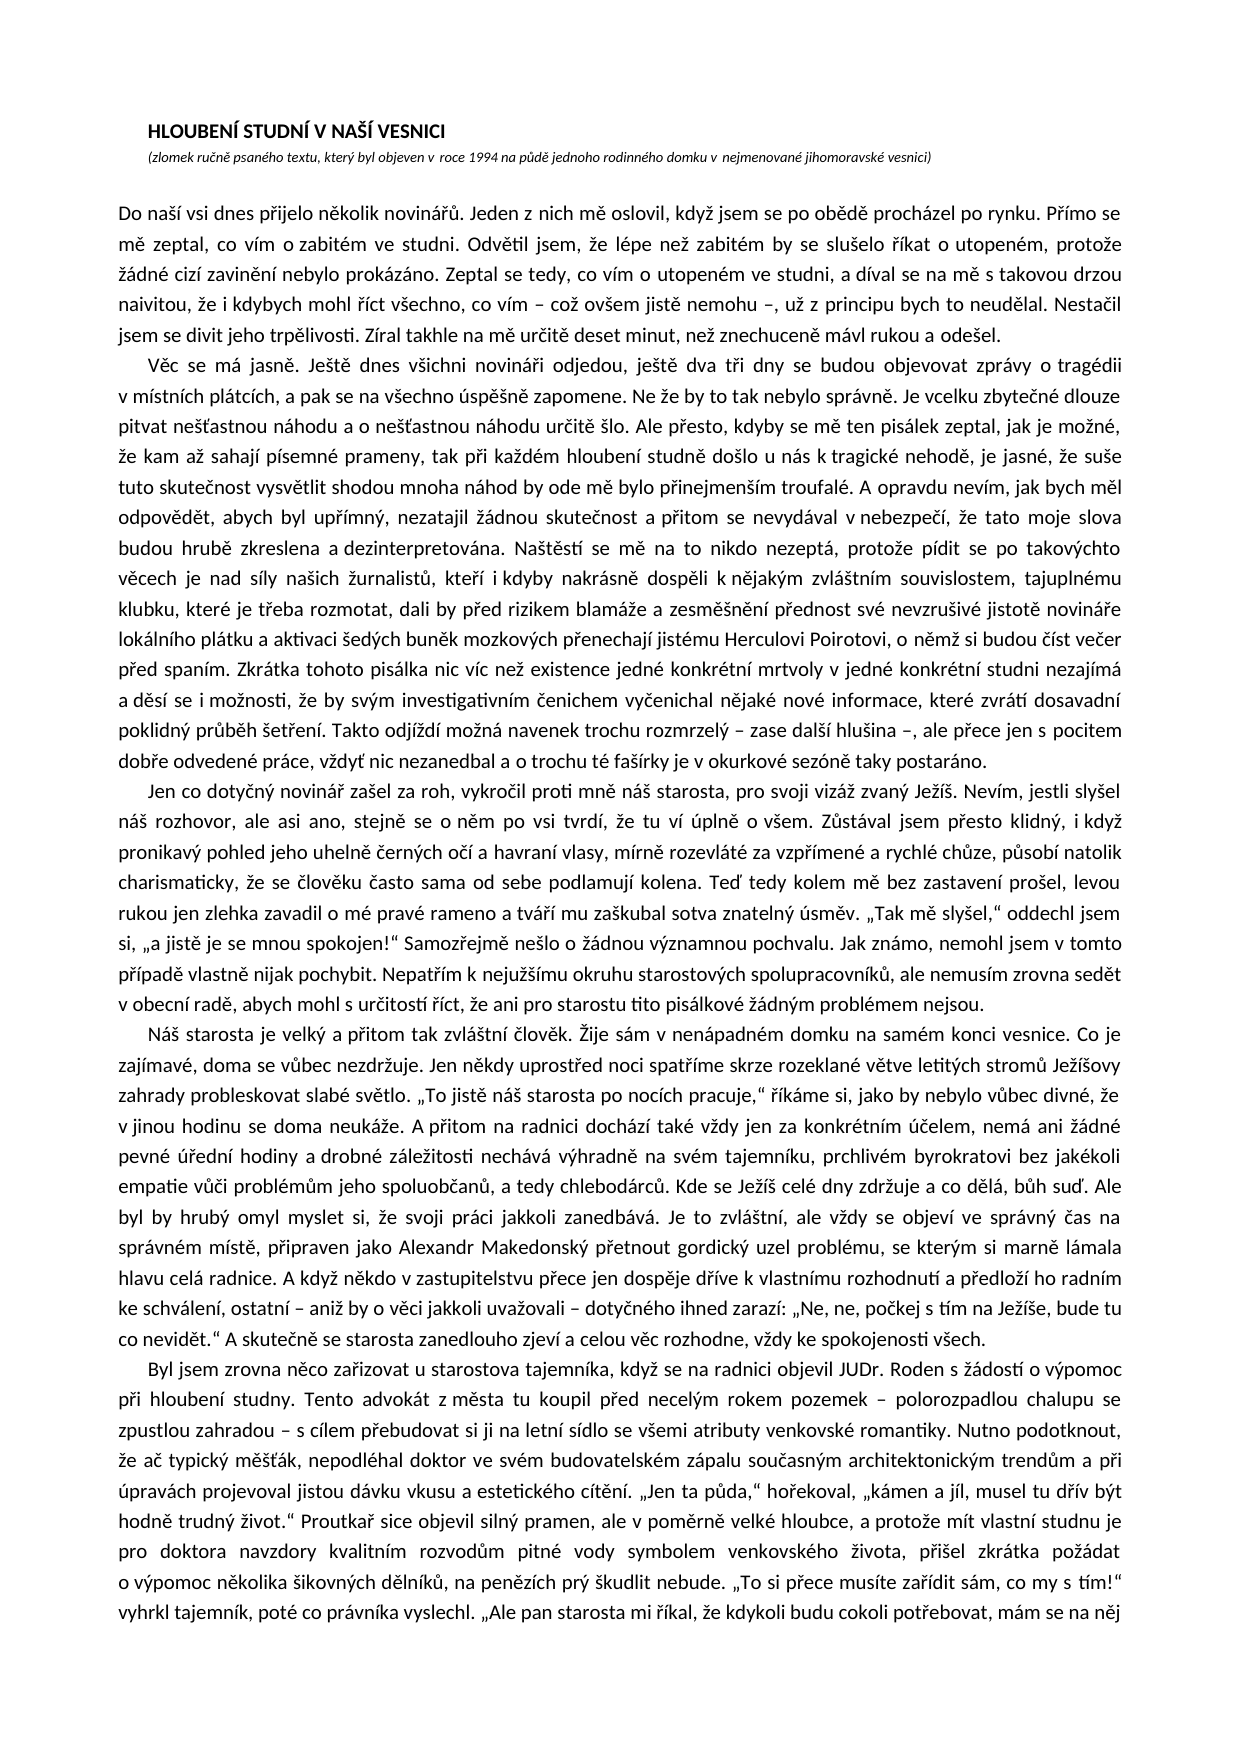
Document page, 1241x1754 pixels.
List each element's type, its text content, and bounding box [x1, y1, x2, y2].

text Byl jsem zrovna něco zařizovat u starostova tajemníka, když se na radnici objevil JUDr. Roden s žádostí o výpomoc při hloubení studny. Tento advokát z města tu koupil před necelým rokem pozemek – polorozpadlou chalupu se zpustlou zahradou – s cílem přebudovat si ji na letní sídlo se všemi atributy venkovské romantiky. Nutno podotknout, že ač typický měšťák, nepodléhal doktor ve svém budovatelském zápalu současným architektonickým trendům a při úpravách projevoval jistou dávku vkusu a estetického cítění. „Jen ta půda,“ hořekoval, „kámen a jíl, musel tu dřív být hodně trudný život.“ Proutkař sice objevil silný pramen, ale v poměrně velké hloubce, a protože mít vlastní studnu je pro doktora navzdory kvalitním rozvodům pitné vody symbolem venkovského života, přišel zkrátka požádat o výpomoc několika šikovných dělníků, na penězích prý škudlit nebude. „To si přece musíte zařídit sám, co my s tím!“ vyhrkl tajemník, poté co právníka vyslechl. „Ale pan starosta mi říkal, že kdykoli budu cokoli potřebovat, mám se na něj [118, 1356, 1122, 1625]
text Náš starosta je velký a přitom tak zvláštní člověk. Žije sám v nenápadném domku na samém konci vesnice. Co je zajímavé, doma se vůbec nezdržuje. Jen někdy uprostřed noci spatříme skrze rozeklané větve letitých stromů Ježíšovy zahrady probleskovat slabé světlo. „To jistě náš starosta po nocích pracuje,“ říkáme si, jako by nebylo vůbec divné, že v jinou hodinu se doma neukáže. A přitom na radnici dochází také vždy jen za konkrétním účelem, nemá ani žádné pevné úřední hodiny a drobné záležitosti nechává výhradně na svém tajemníku, prchlivém byrokratovi bez jakékoli empatie vůči problémům jeho spoluobčanů, a tedy chlebodárců. Kde se Ježíš celé dny zdržuje a co dělá, bůh suď. Ale byl by hrubý omyl myslet si, že svoji práci jakkoli zanedbává. Je to zvláštní, ale vždy se objeví ve správný čas na správném místě, připraven jako Alexandr Makedonský přetnout gordický uzel problému, se kterým si marně lámala hlavu celá radnice. A když někdo v zastupitelstvu přece jen dospěje dříve k vlastnímu rozhodnutí a předloží ho radním ke schválení, ostatní – aniž by o věci jakkoli uvažovali – dotyčného ihned zarazí: „Ne, ne, počkej s tím na Ježíše, bude tu co nevidět.“ A skutečně se starosta zanedlouho zjeví a celou věc rozhodne, vždy ke spokojenosti všech. [118, 1022, 1122, 1351]
text Věc se má jasně. Ještě dnes všichni novináři odjedou, ještě dva tři dny se budou objevovat zprávy o tragédii v místních plátcích, a pak se na všechno úspěšně zapomene. Ne že by to tak nebylo správně. Je vcelku zbytečné dlouze pitvat nešťastnou náhodu a o nešťastnou náhodu určitě šlo. Ale přesto, kdyby se mě ten pisálek zeptal, jak je možné, že kam až sahají písemné prameny, tak při každém hloubení studně došlo u nás k tragické nehodě, je jasné, že suše tuto skutečnost vysvětlit shodou mnoha náhod by ode mě bylo přinejmenším troufalé. A opravdu nevím, jak bych měl odpovědět, abych byl upřímný, nezatajil žádnou skutečnost a přitom se nevydával v nebezpečí, že tato moje slova budou hrubě zkreslena a dezinterpretována. Naštěstí se mě na to nikdo nezeptá, protože pídit se po takovýchto věcech je nad síly našich žurnalistů, kteří i kdyby nakrásně dospěli k nějakým zvláštním souvislostem, tajuplnému klubku, které je třeba rozmotat, dali by před rizikem blamáže a zesměšnění přednost své nevzrušivé jistotě novináře lokálního plátku a aktivaci šedých buněk mozkových přenechají jistému Herculovi Poirotovi, o němž si budou číst večer před spaním. Zkrátka tohoto pisálka nic víc než existence jedné konkrétní mrtvoly v jedné konkrétní studni nezajímá a děsí se i možnosti, že by svým investigativním čenichem vyčenichal nějaké nové informace, které zvrátí dosavadní poklidný průběh šetření. Takto odjíždí možná navenek trochu rozmrzelý – zase další hlušina –, ale přece jen s pocitem dobře odvedené práce, vždyť nic nezanedbal a o trochu té fašírky je v okurkové sezóně taky postaráno. [118, 352, 1122, 773]
text (zlomek ručně psaného textu, který byl objeven v roce 1994 na půdě jednoho rodinného domku v nejmenované jihomoravské vesnici) [118, 148, 1122, 166]
text HLOUBENÍ STUDNÍ V NAŠÍ VESNICI [148, 118, 1122, 143]
text Jen co dotyčný novinář zašel za roh, vykročil proti mně náš starosta, pro svoji vizáž zvaný Ježíš. Nevím, jestli slyšel náš rozhovor, ale asi ano, stejně se o něm po vsi tvrdí, že tu ví úplně o všem. Zůstával jsem přesto klidný, i když pronikavý pohled jeho uhelně černých očí a havraní vlasy, mírně rozevláté za vzpřímené a rychlé chůze, působí natolik charismaticky, že se člověku často sama od sebe podlamují kolena. Teď tedy kolem mě bez zastavení prošel, levou rukou jen zlehka zavadil o mé pravé rameno a tváří mu zaškubal sotva znatelný úsměv. „Tak mě slyšel,“ oddechl jsem si, „a jistě je se mnou spokojen!“ Samozřejmě nešlo o žádnou významnou pochvalu. Jak známo, nemohl jsem v tomto případě vlastně nijak pochybit. Nepatřím k nejužšímu okruhu starostových spolupracovníků, ale nemusím zrovna sedět v obecní radě, abych mohl s určitostí říct, že ani pro starostu tito pisálkové žádným problémem nejsou. [118, 778, 1122, 1017]
text Do naší vsi dnes přijelo několik novinářů. Jeden z nich mě oslovil, když jsem se po obědě procházel po rynku. Přímo se mě zeptal, co vím o zabitém ve studni. Odvětil jsem, že lépe než zabitém by se slušelo říkat o utopeném, protože žádné cizí zavinění nebylo prokázáno. Zeptal se tedy, co vím o utopeném ve studni, a díval se na mě s takovou drzou naivitou, že i kdybych mohl říct všechno, co vím – což ovšem jistě nemohu –, už z principu bych to neudělal. Nestačil jsem se divit jeho trpělivosti. Zíral takhle na mě určitě deset minut, než znechuceně mávl rukou a odešel. [118, 200, 1122, 347]
